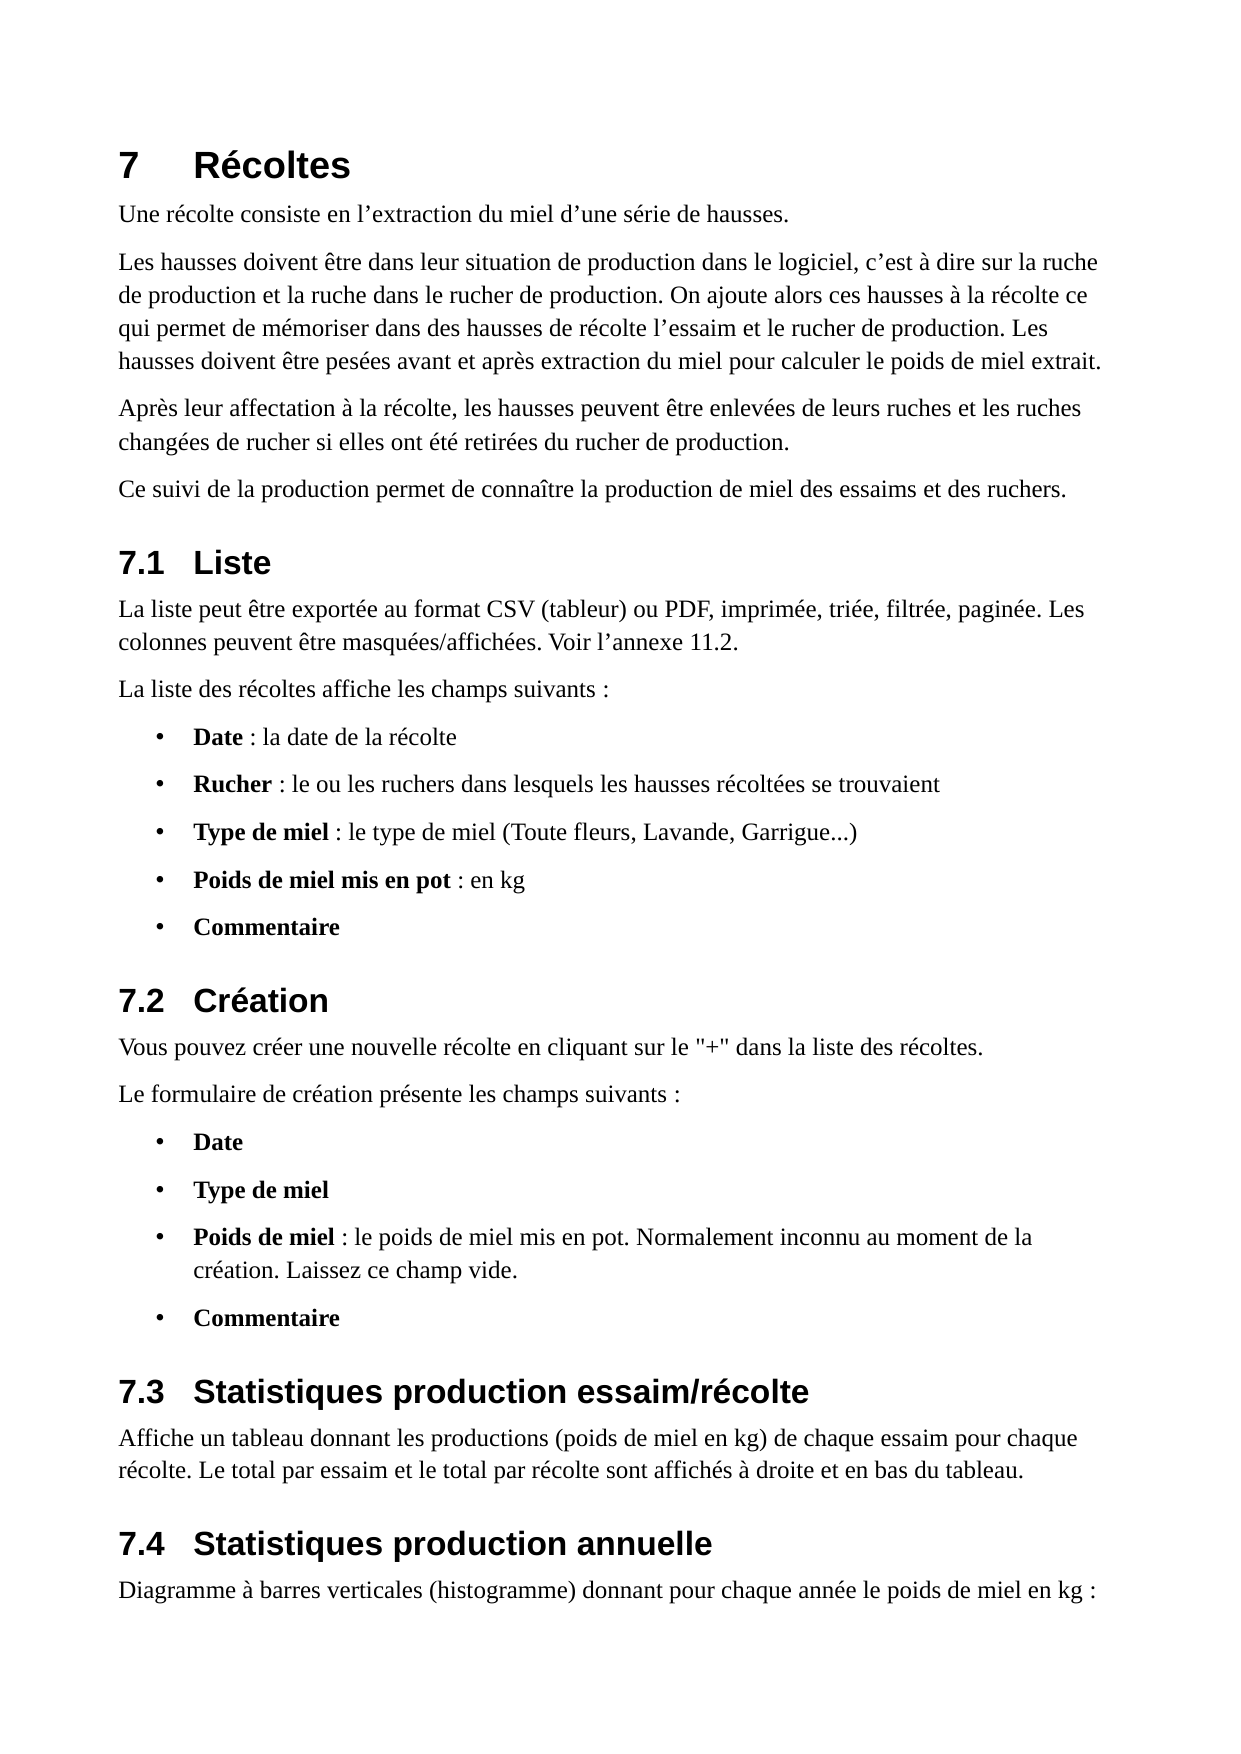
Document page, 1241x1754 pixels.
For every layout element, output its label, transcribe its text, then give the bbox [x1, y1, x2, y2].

text Le formulaire de création présente les champs suivants : [118, 1079, 1122, 1108]
text Les hausses doivent être dans leur situation de production dans le logiciel, c’est à dire sur la ruche de production et la ruche dans le rucher de production. On ajoute alors ces hausses à la récolte ce qui permet de mémoriser dans des hausses de récolte l’essaim et le rucher de production. Les hausses doivent être pesées avant et après extraction du miel pour calculer le poids de miel extrait. [118, 247, 1122, 375]
text Après leur affectation à la récolte, les hausses peuvent être enlevées de leurs ruches et les ruches changées de rucher si elles ont été retirées du rucher de production. [118, 393, 1122, 455]
list Type de miel : le type de miel (Toute fleurs, Lavande, Garrigue...) [156, 817, 1122, 846]
text Diagramme à barres verticales (histogramme) donnant pour chaque année le poids de miel en kg : [118, 1575, 1122, 1604]
text Vous pouvez créer une nouvelle récolte en cliquant sur le "+" dans la liste des récoltes. [118, 1032, 1122, 1061]
subtitle Création [118, 981, 1122, 1019]
list Date : la date de la récolte [156, 722, 1122, 751]
text La liste des récoltes affiche les champs suivants : [118, 674, 1122, 703]
text La liste peut être exportée au format CSV (tableur) ou PDF, imprimée, triée, filtrée, paginée. Les colonnes peuvent être masquées/affichées. Voir l’annexe 11.2. [118, 594, 1122, 656]
subtitle Statistiques production annuelle [118, 1524, 1122, 1563]
text Une récolte consiste en l’extraction du miel d’une série de hausses. [118, 199, 1122, 228]
text Ce suivi de la production permet de connaître la production de miel des essaims et des ruchers. [118, 474, 1122, 503]
list Commentaire [156, 1303, 1122, 1332]
list Poids de miel : le poids de miel mis en pot. Normalement inconnu au moment de la création. Laissez ce champ vide. [156, 1222, 1122, 1284]
text Affiche un tableau donnant les productions (poids de miel en kg) de chaque essaim pour chaque récolte. Le total par essaim et le total par récolte sont affichés à droite et en bas du tableau. [118, 1423, 1122, 1484]
list Date [156, 1127, 1122, 1156]
list Commentaire [156, 912, 1122, 941]
subtitle Statistiques production essaim/récolte [118, 1371, 1122, 1410]
list Poids de miel mis en pot : en kg [156, 865, 1122, 893]
subtitle Liste [118, 543, 1122, 581]
list Rucher : le ou les ruchers dans lesquels les hausses récoltées se trouvaient [156, 769, 1122, 798]
list Type de miel [156, 1175, 1122, 1203]
subtitle Récoltes [118, 143, 1122, 187]
